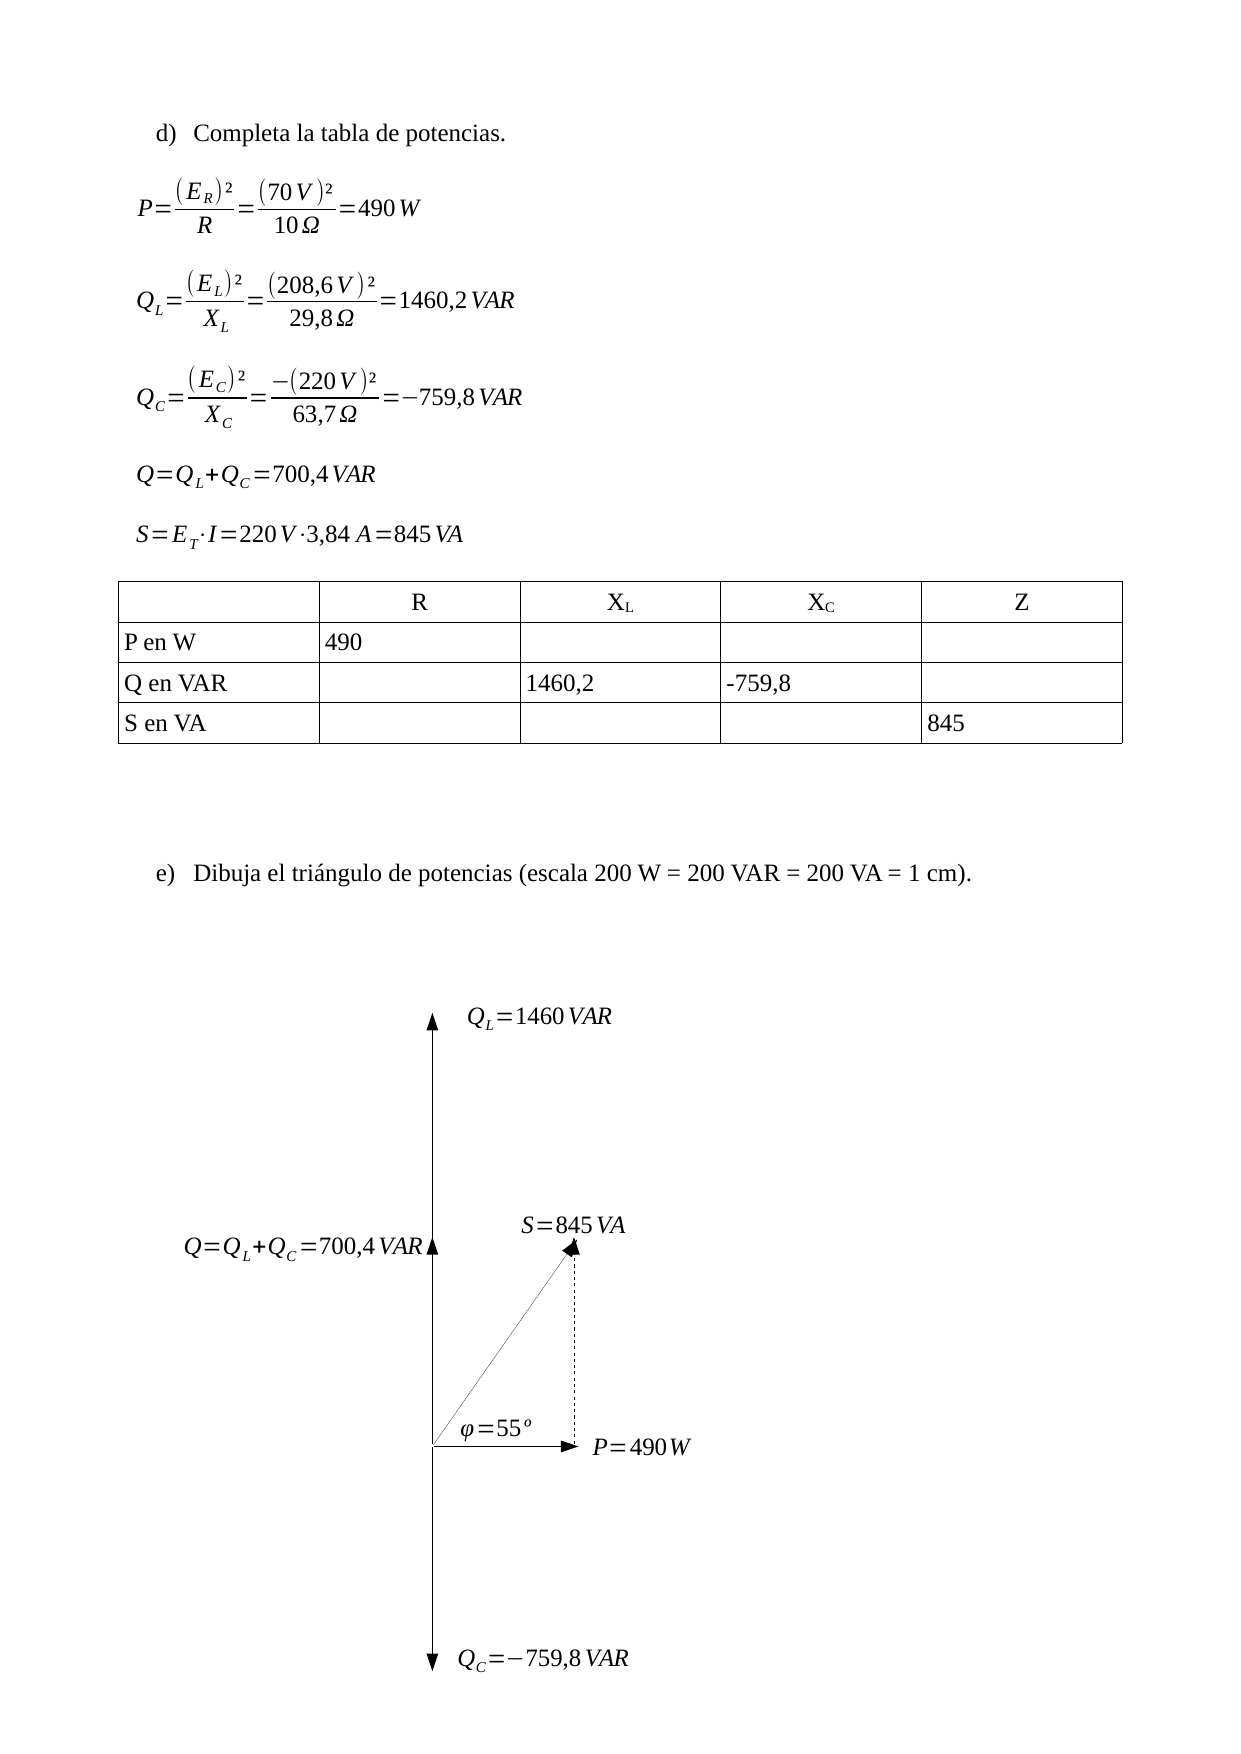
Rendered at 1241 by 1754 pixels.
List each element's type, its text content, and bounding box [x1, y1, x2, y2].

table_cell [521, 623, 720, 662]
table_header R [320, 582, 520, 622]
table_cell Q en VAR [119, 663, 319, 702]
table_cell 490 [320, 623, 520, 662]
table_cell [721, 623, 921, 662]
table_cell [320, 703, 520, 743]
table_cell [521, 703, 720, 743]
table_header XL [521, 582, 720, 622]
table_cell 845 [922, 703, 1122, 743]
table_cell -759,8 [721, 663, 921, 702]
table_header Z [922, 582, 1122, 622]
table_cell S en VA [119, 703, 319, 743]
list Completa la tabla de potencias. [156, 118, 1122, 147]
table_header [119, 582, 319, 622]
table_cell [721, 703, 921, 743]
table_cell P en W [119, 623, 319, 662]
table_cell [922, 663, 1122, 702]
table_header XC [721, 582, 921, 622]
table_cell [922, 623, 1122, 662]
table_cell [320, 663, 520, 702]
table_cell 1460,2 [521, 663, 720, 702]
list Dibuja el triángulo de potencias (escala 200 W = 200 VAR = 200 VA = 1 cm). [156, 858, 1122, 887]
